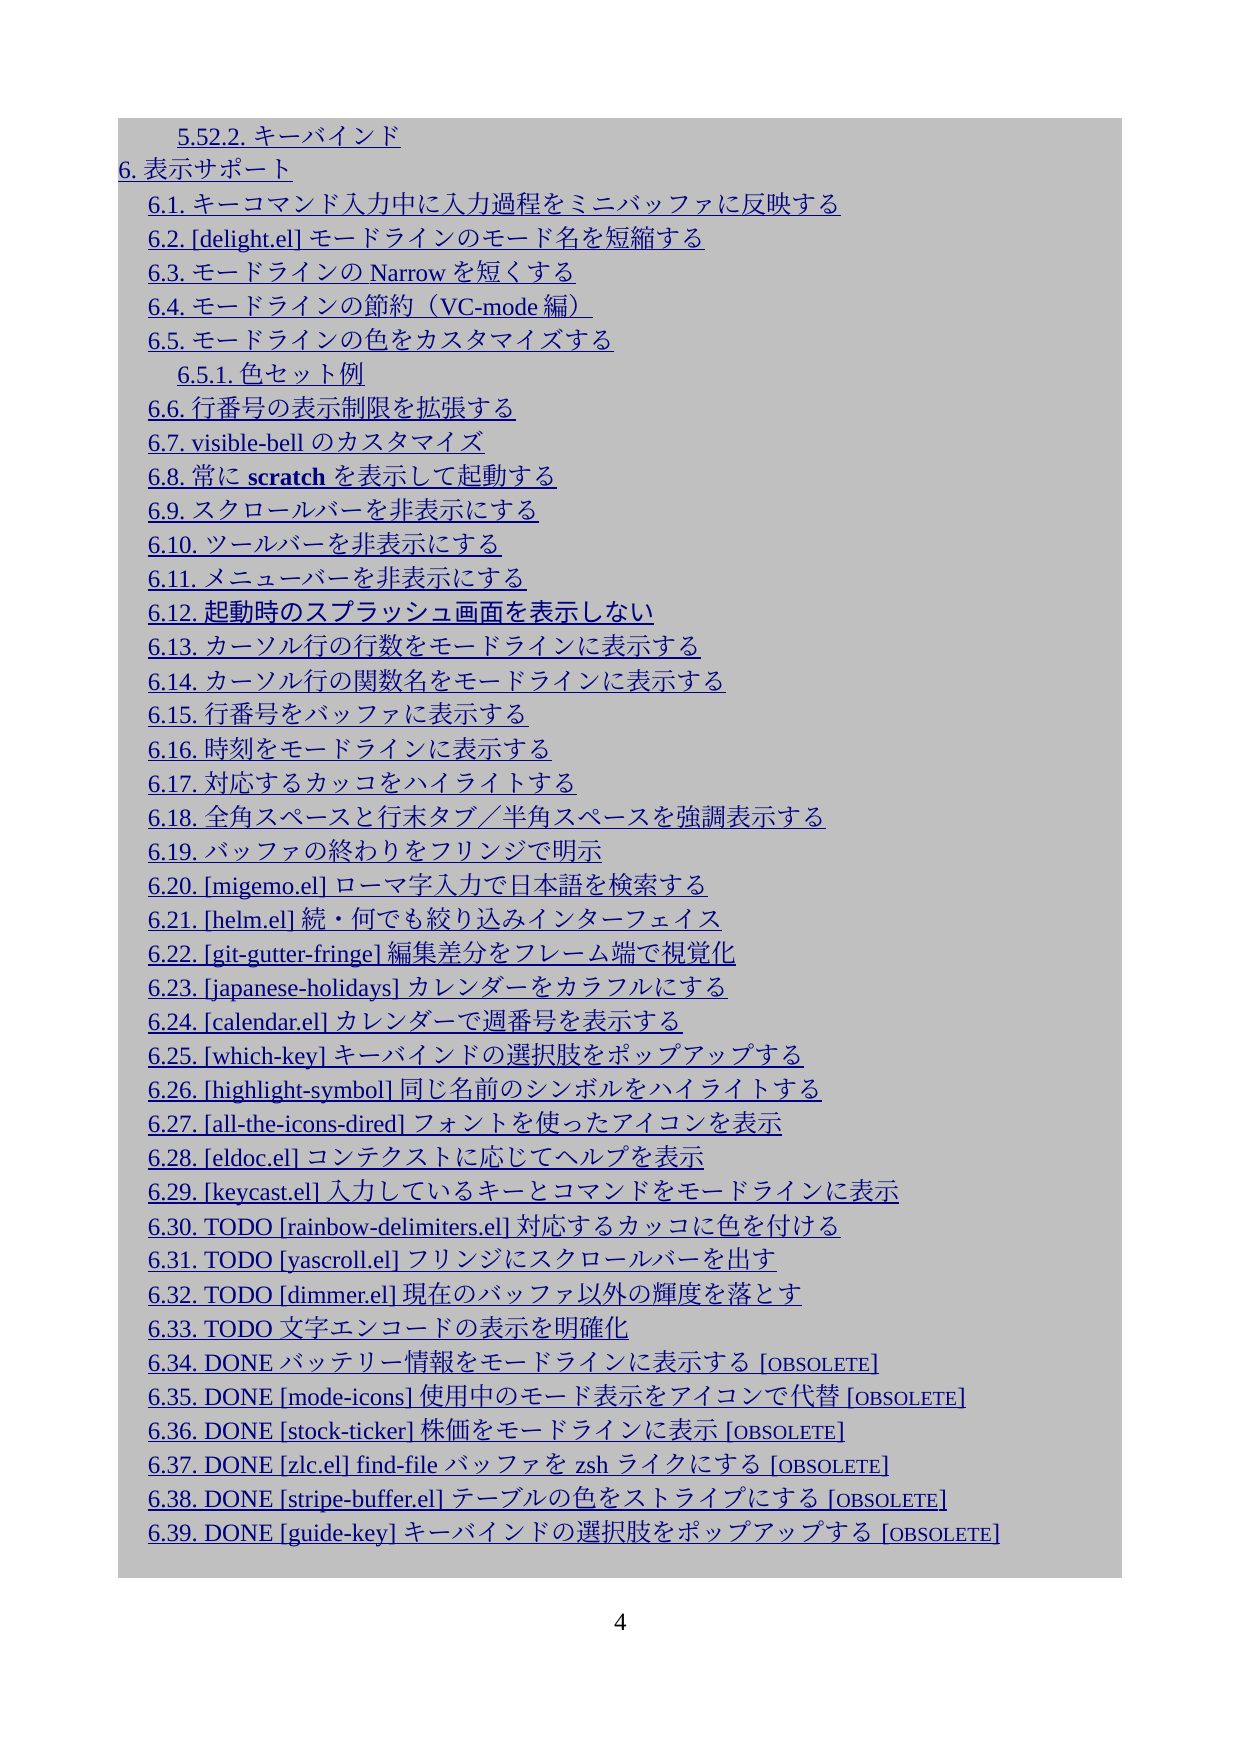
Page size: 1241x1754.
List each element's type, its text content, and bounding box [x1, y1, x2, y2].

text 6.39. DONE [guide-key] キーバインドの選択肢をポップアップする [obsolete] [148, 1515, 1122, 1549]
text 6.12. 起動時のスプラッシュ画面を表示しない [148, 595, 1122, 629]
text 6.6. 行番号の表示制限を拡張する [148, 391, 1122, 425]
text 6.38. DONE [stripe-buffer.el] テーブルの色をストライプにする [obsolete] [148, 1481, 1122, 1515]
text 6.37. DONE [zlc.el] find-file バッファを zsh ライクにする [obsolete] [148, 1447, 1122, 1481]
text 6.11. メニューバーを非表示にする [148, 561, 1122, 595]
text 6.33. TODO 文字エンコードの表示を明確化 [148, 1310, 1122, 1344]
text 6. 表示サポート [118, 152, 1122, 186]
text 6.32. TODO [dimmer.el] 現在のバッファ以外の輝度を落とす [148, 1276, 1122, 1310]
text 6.18. 全角スペースと行末タブ／半角スペースを強調表示する [148, 799, 1122, 833]
text 6.36. DONE [stock-ticker] 株価をモードラインに表示 [obsolete] [148, 1412, 1122, 1447]
text 6.34. DONE バッテリー情報をモードラインに表示する [obsolete] [148, 1344, 1122, 1378]
text 6.3. モードラインのNarrowを短くする [148, 254, 1122, 288]
text 6.28. [eldoc.el] コンテクストに応じてヘルプを表示 [148, 1140, 1122, 1174]
text 6.5. モードラインの色をカスタマイズする [148, 322, 1122, 357]
text 6.1. キーコマンド入力中に入力過程をミニバッファに反映する [148, 186, 1122, 220]
text 6.17. 対応するカッコをハイライトする [148, 765, 1122, 799]
text 6.25. [which-key] キーバインドの選択肢をポップアップする [148, 1038, 1122, 1072]
text 6.26. [highlight-symbol] 同じ名前のシンボルをハイライトする [148, 1072, 1122, 1106]
text 6.21. [helm.el] 続・何でも絞り込みインターフェイス [148, 902, 1122, 936]
text 6.20. [migemo.el] ローマ字入力で日本語を検索する [148, 867, 1122, 902]
text 6.27. [all-the-icons-dired] フォントを使ったアイコンを表示 [148, 1106, 1122, 1140]
text 6.22. [git-gutter-fringe] 編集差分をフレーム端で視覚化 [148, 936, 1122, 970]
text 6.19. バッファの終わりをフリンジで明示 [148, 833, 1122, 867]
text 6.9. スクロールバーを非表示にする [148, 493, 1122, 527]
text 6.15. 行番号をバッファに表示する [148, 697, 1122, 731]
text 5.52.2. キーバインド [177, 118, 1122, 152]
text 6.30. TODO [rainbow-delimiters.el] 対応するカッコに色を付ける [148, 1208, 1122, 1242]
text 6.24. [calendar.el] カレンダーで週番号を表示する [148, 1004, 1122, 1038]
text 6.7. visible-bell のカスタマイズ [148, 425, 1122, 459]
text 6.16. 時刻をモードラインに表示する [148, 731, 1122, 765]
text 6.10. ツールバーを非表示にする [148, 527, 1122, 561]
text 6.8. 常に scratch を表示して起動する [148, 459, 1122, 493]
text 6.35. DONE [mode-icons] 使用中のモード表示をアイコンで代替 [obsolete] [148, 1378, 1122, 1412]
text 6.29. [keycast.el] 入力しているキーとコマンドをモードラインに表示 [148, 1174, 1122, 1208]
text 6.5.1. 色セット例 [177, 357, 1122, 391]
text 6.4. モードラインの節約（VC-mode編） [148, 288, 1122, 322]
text 6.14. カーソル行の関数名をモードラインに表示する [148, 663, 1122, 697]
text 6.23. [japanese-holidays] カレンダーをカラフルにする [148, 970, 1122, 1004]
text 6.2. [delight.el] モードラインのモード名を短縮する [148, 220, 1122, 254]
text 6.31. TODO [yascroll.el] フリンジにスクロールバーを出す [148, 1242, 1122, 1276]
text 6.13. カーソル行の行数をモードラインに表示する [148, 629, 1122, 663]
